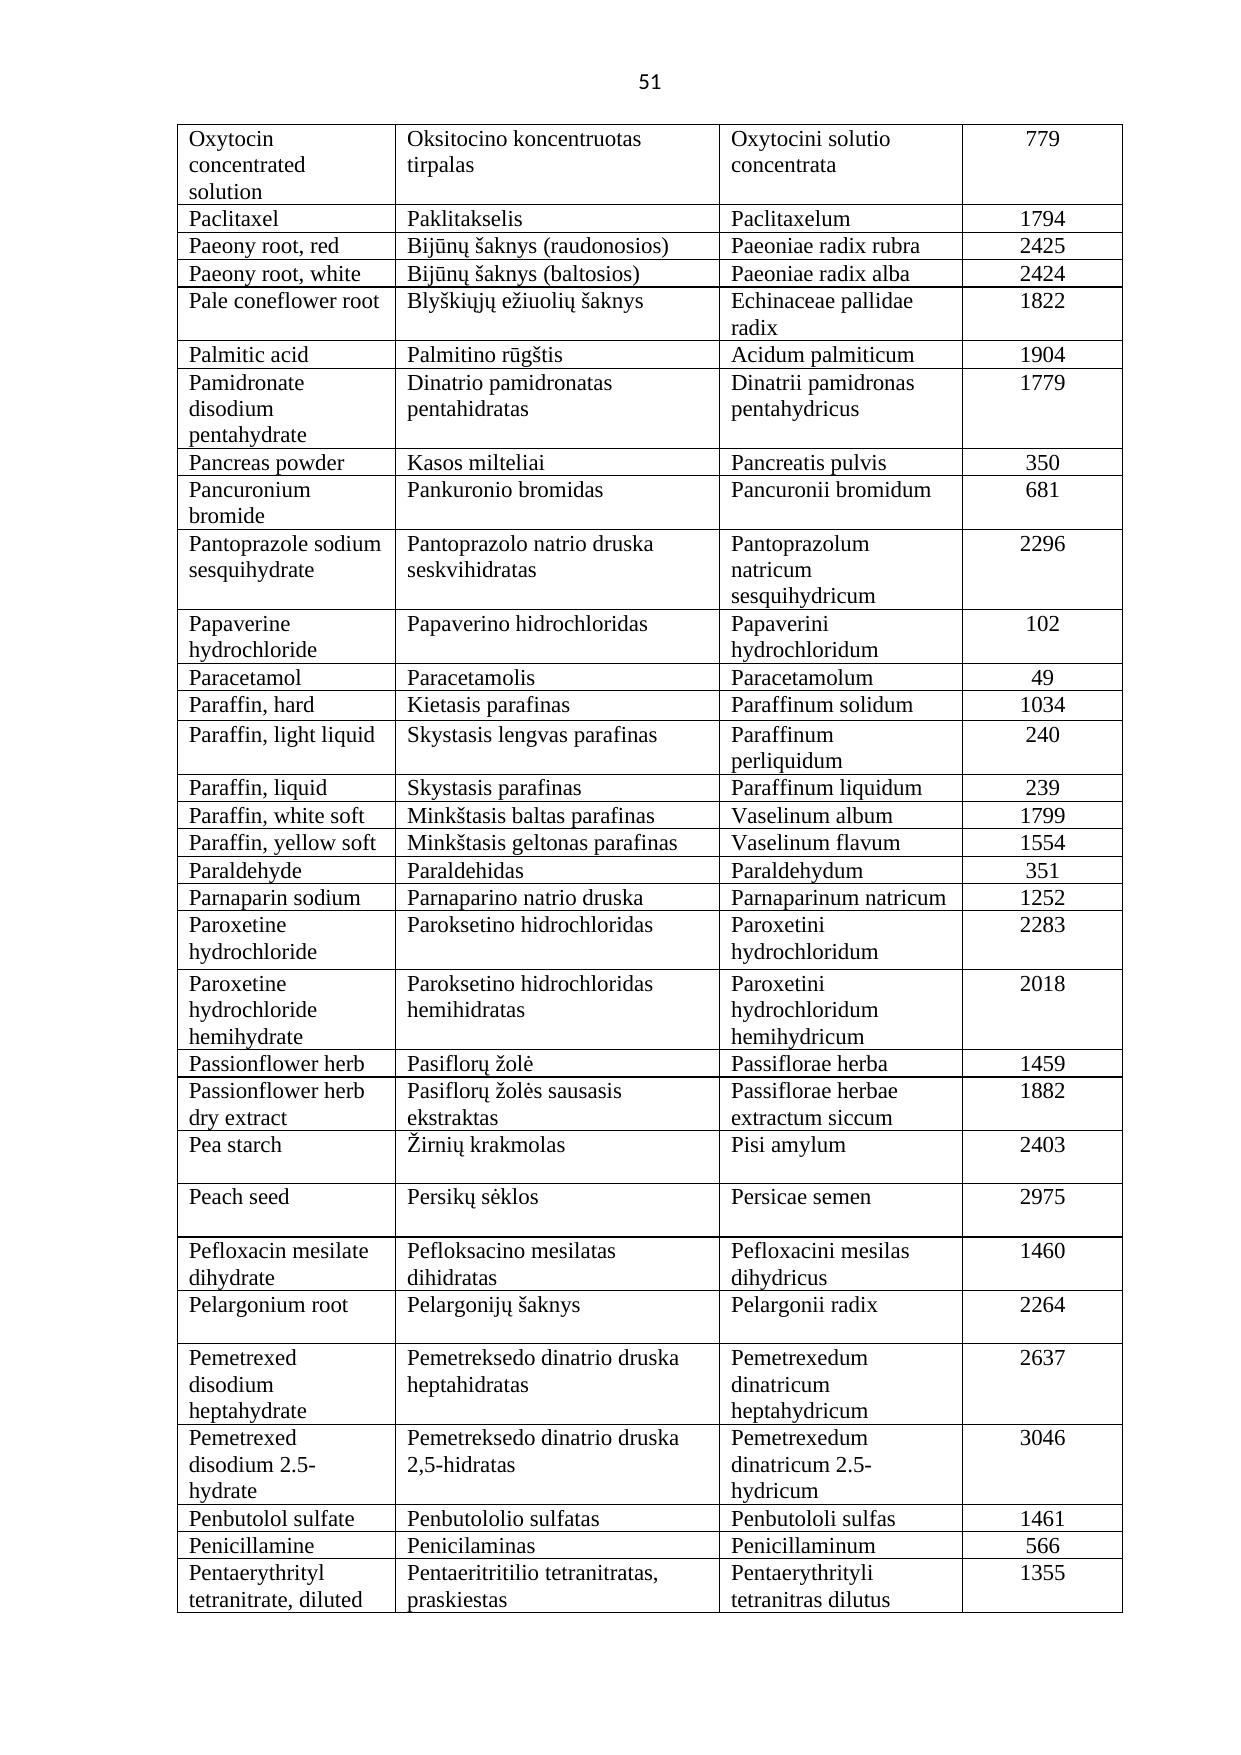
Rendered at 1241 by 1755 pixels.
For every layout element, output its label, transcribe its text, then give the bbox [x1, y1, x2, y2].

table_cell Paraffin, hard [178, 691, 395, 720]
table_cell Skystasis lengvas parafinas [396, 721, 719, 773]
table_cell Oxytocini solutio concentrata [720, 125, 962, 204]
table_cell Paracetamolis [396, 664, 719, 690]
table_cell Pantoprazolo natrio druska seskvihidratas [396, 530, 719, 609]
table_cell Oksitocino koncentruotas tirpalas [396, 125, 719, 204]
table_cell Penicillamine [178, 1532, 395, 1558]
table_cell Paraffinum perliquidum [720, 721, 962, 773]
table_cell Paraldehidas [396, 857, 719, 883]
table_cell Pankuronio bromidas [396, 476, 719, 529]
table_cell Passiflorae herbae extractum siccum [720, 1078, 962, 1130]
table_cell Passionflower herb dry extract [178, 1078, 395, 1130]
table_cell 240 [963, 721, 1122, 773]
table_cell 49 [963, 664, 1122, 690]
table_cell Pancuronii bromidum [720, 476, 962, 529]
table_cell Pefloxacini mesilas dihydricus [720, 1238, 962, 1290]
table_cell Parnaparin sodium [178, 884, 395, 910]
table_cell Paraffinum liquidum [720, 775, 962, 801]
table_cell Pantoprazole sodium sesquihydrate [178, 530, 395, 609]
table_cell Penbutolol sulfate [178, 1505, 395, 1531]
table_cell Pancreas powder [178, 449, 395, 475]
table_cell Paroxetine hydrochloride hemihydrate [178, 970, 395, 1049]
table_cell Echinaceae pallidae radix [720, 288, 962, 340]
table_cell 350 [963, 449, 1122, 475]
table_cell Skystasis parafinas [396, 775, 719, 801]
table_cell Dinatrio pamidronatas pentahidratas [396, 369, 719, 448]
table_cell Pemetrexed disodium 2.5-hydrate [178, 1425, 395, 1503]
table_cell Pelargonium root [178, 1291, 395, 1343]
table_cell Pamidronate disodium pentahydrate [178, 369, 395, 448]
table_cell Paeoniae radix alba [720, 260, 962, 286]
table_cell 1882 [963, 1078, 1122, 1130]
table_cell 351 [963, 857, 1122, 883]
table_cell 2283 [963, 911, 1122, 969]
table_cell Paeoniae radix rubra [720, 233, 962, 259]
table_cell Pelargonijų šaknys [396, 1291, 719, 1343]
table_cell 779 [963, 125, 1122, 204]
table_cell 1461 [963, 1505, 1122, 1531]
table_cell Kietasis parafinas [396, 691, 719, 720]
table_cell Pentaerythrityl tetranitrate, diluted [178, 1559, 395, 1612]
table_cell 102 [963, 610, 1122, 663]
table_cell 1794 [963, 205, 1122, 232]
table_cell Pefloksacino mesilatas dihidratas [396, 1238, 719, 1290]
table_cell Pentaeritritilio tetranitratas, praskiestas [396, 1559, 719, 1612]
table_cell Žirnių krakmolas [396, 1131, 719, 1183]
table_cell Pefloxacin mesilate dihydrate [178, 1238, 395, 1290]
table_cell Acidum palmiticum [720, 341, 962, 367]
table_cell Dinatrii pamidronas pentahydricus [720, 369, 962, 448]
table_cell 2296 [963, 530, 1122, 609]
table_cell Papaverine hydrochloride [178, 610, 395, 663]
table_cell Papaverino hidrochloridas [396, 610, 719, 663]
table_cell Papaverini hydrochloridum [720, 610, 962, 663]
table_cell Paroxetini hydrochloridum hemihydricum [720, 970, 962, 1049]
table_cell Pemetrexed disodium heptahydrate [178, 1344, 395, 1423]
table_cell 1034 [963, 691, 1122, 720]
table_cell Pemetreksedo dinatrio druska heptahidratas [396, 1344, 719, 1423]
table_cell Paroxetini hydrochloridum [720, 911, 962, 969]
table_cell 1252 [963, 884, 1122, 910]
table_cell 1459 [963, 1050, 1122, 1076]
table_cell Minkštasis baltas parafinas [396, 802, 719, 828]
table_cell 566 [963, 1532, 1122, 1558]
table_cell Parnaparinum natricum [720, 884, 962, 910]
table_cell 2264 [963, 1291, 1122, 1343]
table_cell Pemetrexedum dinatricum heptahydricum [720, 1344, 962, 1423]
table_cell Paeony root, white [178, 260, 395, 286]
table_cell 1460 [963, 1238, 1122, 1290]
table_cell Paroksetino hidrochloridas hemihidratas [396, 970, 719, 1049]
table_cell 1554 [963, 829, 1122, 856]
table_cell Minkštasis geltonas parafinas [396, 829, 719, 856]
table_cell Pentaerythrityli tetranitras dilutus [720, 1559, 962, 1612]
table_cell Penbutololi sulfas [720, 1505, 962, 1531]
table_cell Paraffin, liquid [178, 775, 395, 801]
table_cell 3046 [963, 1425, 1122, 1503]
table_cell Paklitakselis [396, 205, 719, 232]
table_cell Blyškiųjų ežiuolių šaknys [396, 288, 719, 340]
table_cell Vaselinum album [720, 802, 962, 828]
table_cell Kasos milteliai [396, 449, 719, 475]
table_cell Peach seed [178, 1184, 395, 1236]
table_cell 1355 [963, 1559, 1122, 1612]
table_cell Paroksetino hidrochloridas [396, 911, 719, 969]
table_cell Pisi amylum [720, 1131, 962, 1183]
table_cell 2403 [963, 1131, 1122, 1183]
table_cell Pemetrexedum dinatricum 2.5-hydricum [720, 1425, 962, 1503]
table_cell Pasiflorų žolės sausasis ekstraktas [396, 1078, 719, 1130]
table_cell Paeony root, red [178, 233, 395, 259]
table_cell Pea starch [178, 1131, 395, 1183]
table_cell Pasiflorų žolė [396, 1050, 719, 1076]
table_cell Penbutololio sulfatas [396, 1505, 719, 1531]
table_cell Passiflorae herba [720, 1050, 962, 1076]
table_cell Penicillaminum [720, 1532, 962, 1558]
table_cell Paraffin, white soft [178, 802, 395, 828]
table_cell 2425 [963, 233, 1122, 259]
table_cell Paclitaxel [178, 205, 395, 232]
table_cell Pemetreksedo dinatrio druska 2,5-hidratas [396, 1425, 719, 1503]
table_cell Penicilaminas [396, 1532, 719, 1558]
table_cell Paraffinum solidum [720, 691, 962, 720]
table_cell Pale coneflower root [178, 288, 395, 340]
table_cell 1799 [963, 802, 1122, 828]
table_cell Pantoprazolum natricum sesquihydricum [720, 530, 962, 609]
table_cell Oxytocin concentrated solution [178, 125, 395, 204]
table_cell Paraldehyde [178, 857, 395, 883]
table_cell 2018 [963, 970, 1122, 1049]
table_cell Paracetamolum [720, 664, 962, 690]
table_cell Paclitaxelum [720, 205, 962, 232]
table_cell 239 [963, 775, 1122, 801]
table_cell Palmitic acid [178, 341, 395, 367]
table_cell Paraffin, yellow soft [178, 829, 395, 856]
table_cell 1822 [963, 288, 1122, 340]
table_cell Parnaparino natrio druska [396, 884, 719, 910]
table_cell Pelargonii radix [720, 1291, 962, 1343]
table_cell Pancuronium bromide [178, 476, 395, 529]
table_cell 2975 [963, 1184, 1122, 1236]
table_cell Vaselinum flavum [720, 829, 962, 856]
table_cell 681 [963, 476, 1122, 529]
table_cell Palmitino rūgštis [396, 341, 719, 367]
table_cell Bijūnų šaknys (baltosios) [396, 260, 719, 286]
table_cell Passionflower herb [178, 1050, 395, 1076]
table_cell Pancreatis pulvis [720, 449, 962, 475]
table_cell Persicae semen [720, 1184, 962, 1236]
table_cell Bijūnų šaknys (raudonosios) [396, 233, 719, 259]
table_cell Paraldehydum [720, 857, 962, 883]
table_cell Paroxetine hydrochloride [178, 911, 395, 969]
table_cell 1904 [963, 341, 1122, 367]
table_cell Persikų sėklos [396, 1184, 719, 1236]
table_cell 2637 [963, 1344, 1122, 1423]
table_cell 2424 [963, 260, 1122, 286]
table_cell Paracetamol [178, 664, 395, 690]
table_cell 1779 [963, 369, 1122, 448]
table_cell Paraffin, light liquid [178, 721, 395, 773]
